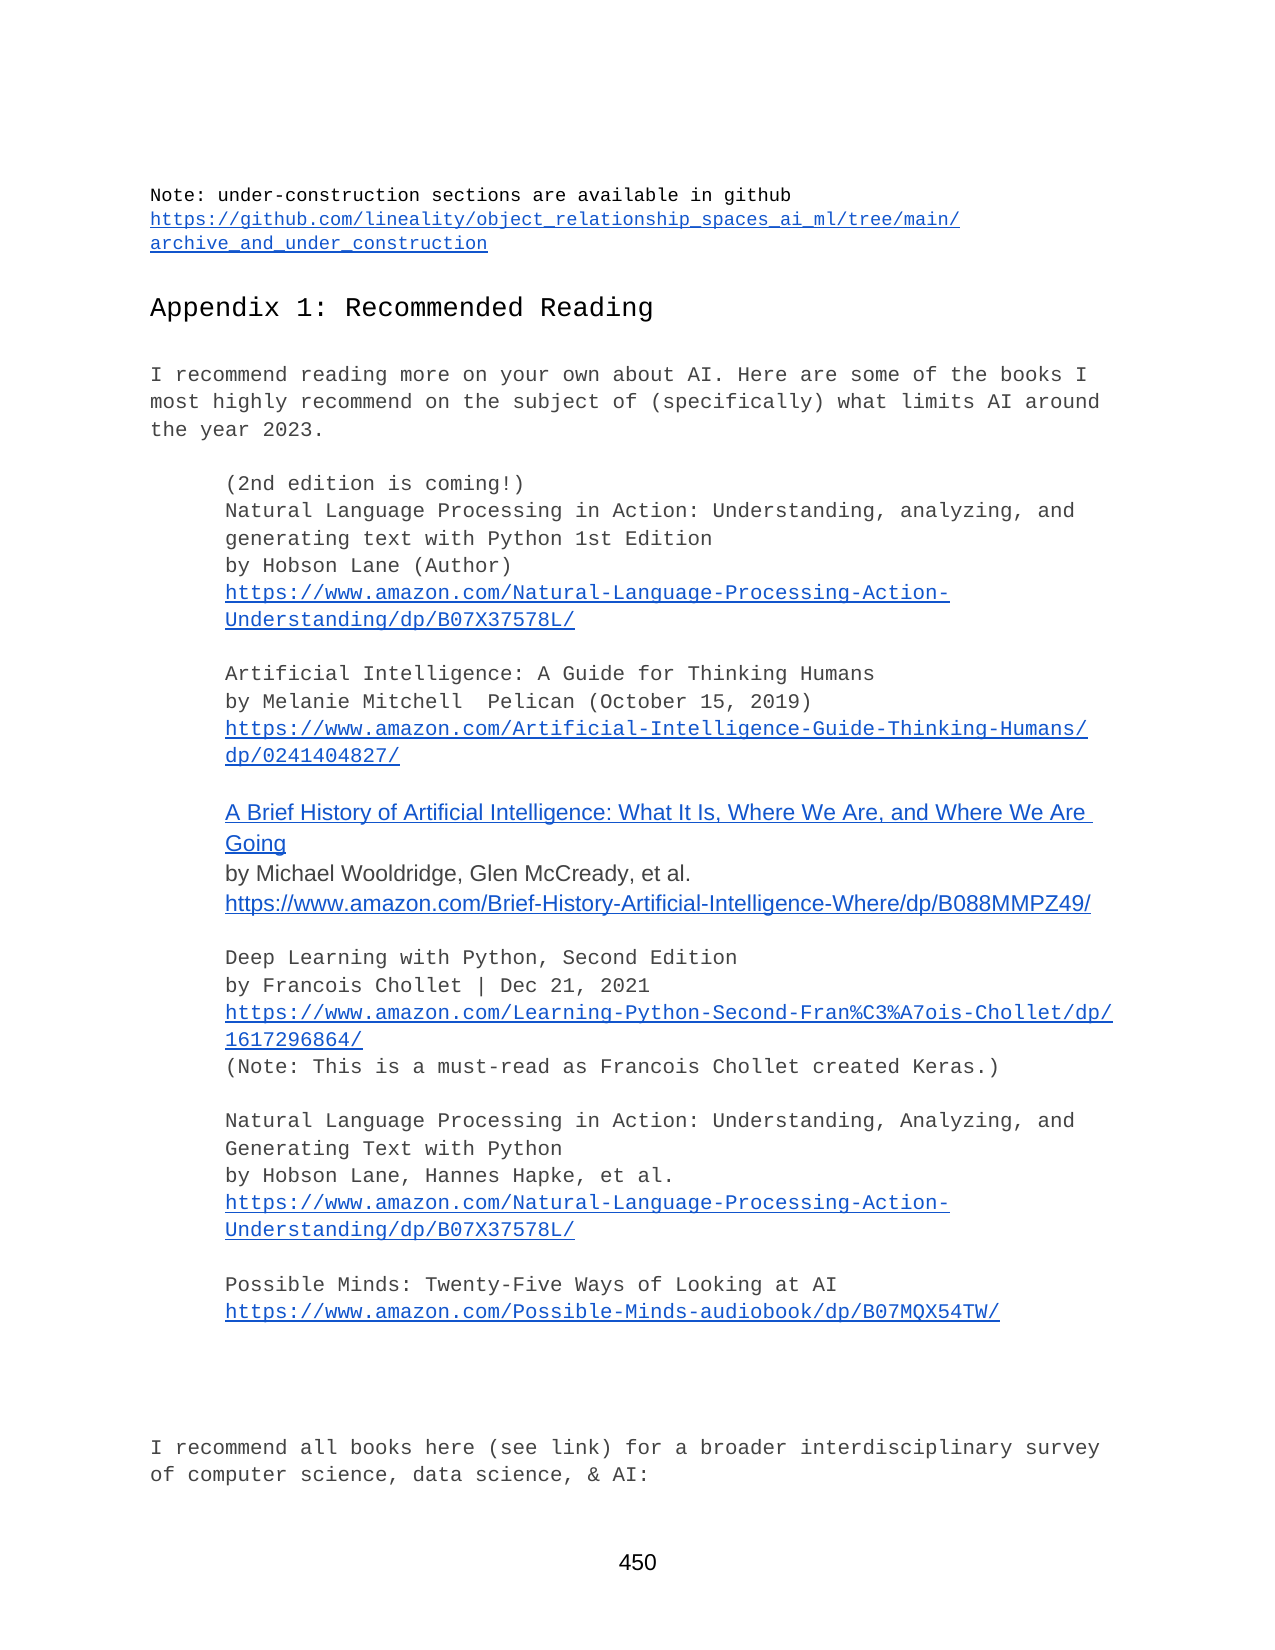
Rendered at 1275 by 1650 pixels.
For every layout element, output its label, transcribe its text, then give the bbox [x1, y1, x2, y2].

text by Michael Wooldridge, Glen McCready, et al. [225, 860, 1125, 886]
text https://www.amazon.com/Possible-Minds-audiobook/dp/B07MQX54TW/ [150, 1301, 1125, 1324]
text by Hobson Lane (Author) [225, 555, 1125, 578]
text by Hobson Lane, Hannes Hapke, et al. [225, 1165, 1125, 1188]
text https://www.amazon.com/Natural-Language-Processing-Action-Understanding/dp/B07X37578L/ [225, 1192, 1125, 1243]
text I recommend all books here (see link) for a broader interdisciplinary survey of computer science, data science, & AI: [150, 1437, 1125, 1488]
text Natural Language Processing in Action: Understanding, Analyzing, and Generating Text with Python [225, 1111, 1125, 1161]
text by Melanie Mitchell Pelican (October 15, 2019) https://www.amazon.com/Artificial-Intelligence-Guide-Thinking-Humans/dp/0241404827/ [225, 691, 1125, 769]
text https://github.com/lineality/object_relationship_spaces_ai_ml/tree/main/archive_and_under_construction [150, 210, 1125, 255]
text I recommend reading more on your own about AI. Here are some of the books I most highly recommend on the subject of (specifically) what limits AI around the year 2023. [150, 364, 1125, 442]
text Note: under-construction sections are available in github [150, 185, 1125, 207]
text (Note: This is a must-read as Francois Chollet created Keras.) [225, 1056, 1125, 1080]
text (2nd edition is coming!) [225, 473, 1125, 497]
text Natural Language Processing in Action: Understanding, analyzing, and generating text with Python 1st Edition [225, 500, 1125, 551]
text https://www.amazon.com/Natural-Language-Processing-Action-Understanding/dp/B07X37578L/ [225, 582, 1125, 633]
text A Brief History of Artificial Intelligence: What It Is, Where We Are, and Where We Are Going [225, 799, 1125, 856]
text Deep Learning with Python, Second Edition [225, 947, 1125, 971]
text https://www.amazon.com/Brief-History-Artificial-Intelligence-Where/dp/B088MMPZ49/ [225, 890, 1125, 916]
text Appendix 1: Recommended Reading [150, 294, 1125, 324]
text Possible Minds: Twenty-Five Ways of Looking at AI [150, 1274, 1125, 1297]
text by Francois Chollet | Dec 21, 2021 [225, 974, 1125, 998]
text https://www.amazon.com/Learning-Python-Second-Fran%C3%A7ois-Chollet/dp/1617296864/ [225, 1002, 1125, 1053]
text Artificial Intelligence: A Guide for Thinking Humans [225, 663, 1125, 687]
